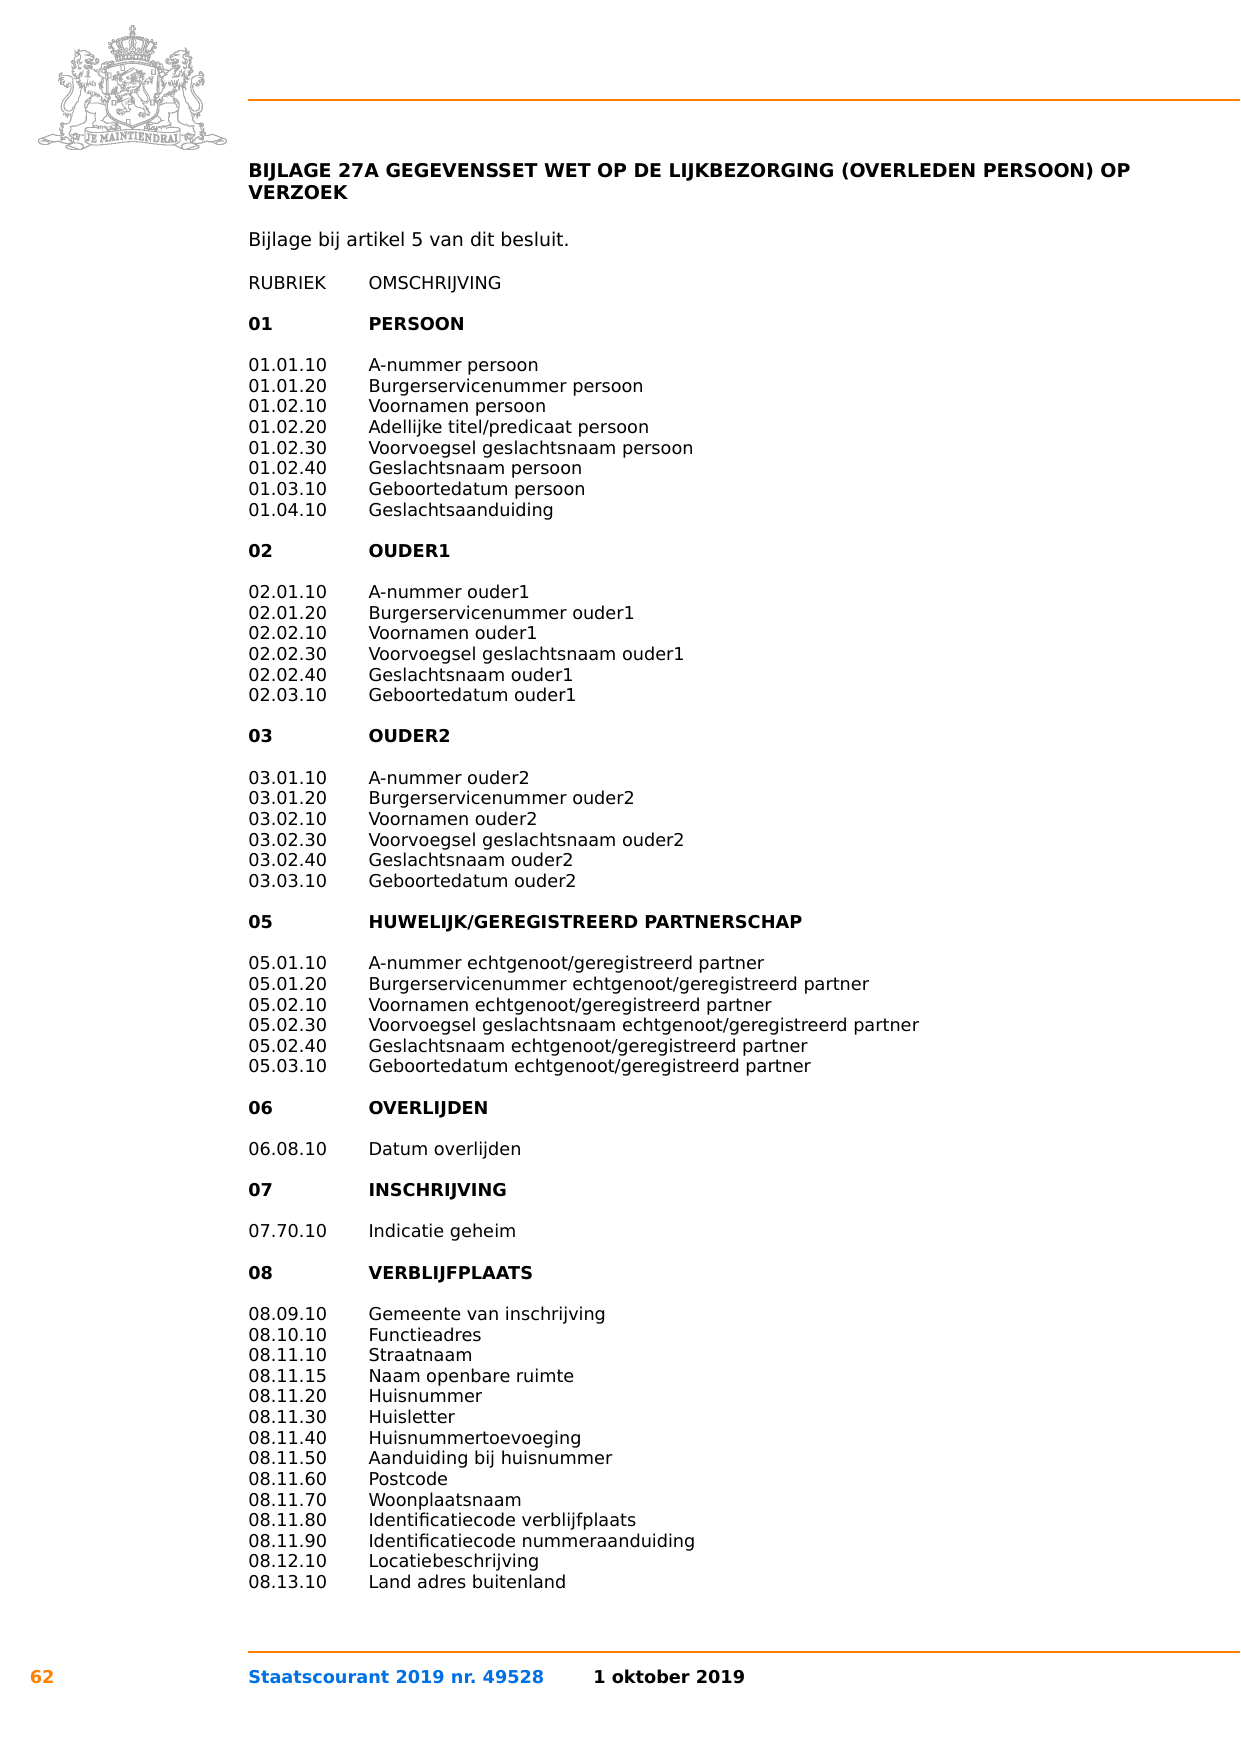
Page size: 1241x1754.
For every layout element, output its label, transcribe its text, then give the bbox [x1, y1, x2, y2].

table_cell PERSOON [363, 314, 1163, 334]
table_cell OUDER1 [363, 541, 1163, 561]
table_cell HUWELIJK/GEREGISTREERD PARTNERSCHAP [363, 912, 1163, 933]
table_cell 03.02.30 [248, 830, 362, 850]
table_cell 08.12.10 [248, 1551, 362, 1572]
table_cell A-nummer persoon [363, 355, 1163, 376]
table_cell Huisletter [363, 1407, 1163, 1428]
table_cell 08.10.10 [248, 1325, 362, 1345]
table_cell 01.04.10 [248, 500, 362, 520]
table_cell 08.11.70 [248, 1490, 362, 1510]
table_cell [363, 1242, 1163, 1263]
table_cell Indicatie geheim [363, 1221, 1163, 1242]
table_cell 01.02.20 [248, 417, 362, 438]
picture [38, 25, 227, 150]
table_cell 08.11.10 [248, 1345, 362, 1366]
table_cell 01.02.30 [248, 438, 362, 458]
table_header OMSCHRIJVING [363, 273, 1163, 293]
table_cell [248, 335, 362, 355]
table_cell [248, 1283, 362, 1304]
table_cell Woonplaatsnaam [363, 1490, 1163, 1510]
table_cell [248, 1118, 362, 1139]
table_cell 03.01.20 [248, 788, 362, 809]
table_cell 01.03.10 [248, 479, 362, 499]
table_cell Voorvoegsel geslachtsnaam echtgenoot/geregistreerd partner [363, 1015, 1163, 1036]
table_cell Burgerservicenummer ouder2 [363, 788, 1163, 809]
table_cell Geslachtsnaam persoon [363, 458, 1163, 479]
table_cell Naam openbare ruimte [363, 1366, 1163, 1386]
table_cell Geboortedatum ouder2 [363, 871, 1163, 891]
table_cell [248, 561, 362, 582]
table_cell 05 [248, 912, 362, 933]
table_cell [363, 1160, 1163, 1180]
table_cell 01.01.10 [248, 355, 362, 376]
table_cell OVERLIJDEN [363, 1098, 1163, 1118]
table_cell 02 [248, 541, 362, 561]
table_cell 07.70.10 [248, 1221, 362, 1242]
table_cell Geboortedatum echtgenoot/geregistreerd partner [363, 1056, 1163, 1077]
table_cell Postcode [363, 1469, 1163, 1489]
table_cell [363, 1118, 1163, 1139]
table_cell 03.02.10 [248, 809, 362, 829]
table_cell A-nummer echtgenoot/geregistreerd partner [363, 953, 1163, 974]
subtitle BIJLAGE 27A GEGEVENSSET WET OP DE LIJKBEZORGING (OVERLEDEN PERSOON) OP VERZOEK [248, 160, 1163, 204]
table_cell [363, 1201, 1163, 1221]
table_cell 05.02.40 [248, 1036, 362, 1056]
table_cell Land adres buitenland [363, 1572, 1163, 1593]
text Bijlage bij artikel 5 van dit besluit. [248, 229, 1163, 251]
table_cell 05.03.10 [248, 1056, 362, 1077]
table_cell Huisnummertoevoeging [363, 1428, 1163, 1448]
table_cell 08.11.15 [248, 1366, 362, 1386]
table_cell 02.01.20 [248, 603, 362, 623]
table_cell [248, 1077, 362, 1098]
table_cell 01.01.20 [248, 376, 362, 396]
table_cell Geslachtsnaam echtgenoot/geregistreerd partner [363, 1036, 1163, 1056]
table_cell 08.11.40 [248, 1428, 362, 1448]
table_cell [363, 747, 1163, 768]
table_cell 03.02.40 [248, 850, 362, 871]
table_cell Datum overlijden [363, 1139, 1163, 1159]
table_cell [363, 933, 1163, 953]
table_cell 05.02.30 [248, 1015, 362, 1036]
table_cell Huisnummer [363, 1386, 1163, 1407]
table_cell Geslachtsnaam ouder2 [363, 850, 1163, 871]
table_cell [363, 520, 1163, 541]
table_cell Voornamen ouder1 [363, 623, 1163, 644]
table_cell Straatnaam [363, 1345, 1163, 1366]
table_cell 08.09.10 [248, 1304, 362, 1324]
table_cell Voorvoegsel geslachtsnaam ouder2 [363, 830, 1163, 850]
table_cell [363, 561, 1163, 582]
table_cell Adellijke titel/predicaat persoon [363, 417, 1163, 438]
table_cell Geboortedatum ouder1 [363, 685, 1163, 706]
table_cell 08.11.20 [248, 1386, 362, 1407]
table_cell 02.03.10 [248, 685, 362, 706]
table_cell A-nummer ouder2 [363, 768, 1163, 788]
table_cell Functieadres [363, 1325, 1163, 1345]
table_cell [363, 891, 1163, 912]
table_cell 02.02.10 [248, 623, 362, 644]
table_cell [248, 933, 362, 953]
table_cell 03 [248, 726, 362, 747]
table_cell 01 [248, 314, 362, 334]
table_cell 03.03.10 [248, 871, 362, 891]
table_cell [363, 335, 1163, 355]
table_cell Voornamen echtgenoot/geregistreerd partner [363, 995, 1163, 1015]
table_cell [363, 706, 1163, 726]
table_cell Voorvoegsel geslachtsnaam persoon [363, 438, 1163, 458]
table_header RUBRIEK [248, 273, 362, 293]
table_cell 05.01.10 [248, 953, 362, 974]
table_cell [363, 1283, 1163, 1304]
table_cell OUDER2 [363, 726, 1163, 747]
table_cell 08.11.80 [248, 1510, 362, 1531]
table_cell Aanduiding bij huisnummer [363, 1448, 1163, 1469]
table_cell Voornamen ouder2 [363, 809, 1163, 829]
table_cell Gemeente van inschrijving [363, 1304, 1163, 1324]
table_cell [248, 706, 362, 726]
table_cell [248, 1242, 362, 1263]
table_cell 08.11.90 [248, 1531, 362, 1551]
table_cell 08.11.60 [248, 1469, 362, 1489]
table_cell [248, 1201, 362, 1221]
table_cell 08 [248, 1263, 362, 1283]
table_cell 05.02.10 [248, 995, 362, 1015]
table_cell Burgerservicenummer ouder1 [363, 603, 1163, 623]
table_cell VERBLIJFPLAATS [363, 1263, 1163, 1283]
table_cell [363, 1077, 1163, 1098]
table_cell 08.11.50 [248, 1448, 362, 1469]
table_cell 07 [248, 1180, 362, 1201]
table_cell 01.02.10 [248, 396, 362, 417]
table_cell INSCHRIJVING [363, 1180, 1163, 1201]
table_cell [248, 1160, 362, 1180]
table_cell Geslachtsnaam ouder1 [363, 665, 1163, 685]
table_cell 08.11.30 [248, 1407, 362, 1428]
table_cell 02.02.40 [248, 665, 362, 685]
table_cell Voorvoegsel geslachtsnaam ouder1 [363, 644, 1163, 664]
table_cell [248, 293, 362, 314]
table_cell Geslachtsaanduiding [363, 500, 1163, 520]
table_cell A-nummer ouder1 [363, 582, 1163, 603]
table_cell [248, 747, 362, 768]
table_cell Burgerservicenummer echtgenoot/geregistreerd partner [363, 974, 1163, 994]
table_cell 06 [248, 1098, 362, 1118]
table_cell 05.01.20 [248, 974, 362, 994]
table_cell 02.01.10 [248, 582, 362, 603]
table_cell 08.13.10 [248, 1572, 362, 1593]
table_cell Voornamen persoon [363, 396, 1163, 417]
table_cell Geboortedatum persoon [363, 479, 1163, 499]
table_cell 03.01.10 [248, 768, 362, 788]
table_cell [248, 891, 362, 912]
table_cell Burgerservicenummer persoon [363, 376, 1163, 396]
table_cell [248, 520, 362, 541]
table_cell Identificatiecode verblijfplaats [363, 1510, 1163, 1531]
table_cell Locatiebeschrijving [363, 1551, 1163, 1572]
table_cell 06.08.10 [248, 1139, 362, 1159]
table_cell [363, 293, 1163, 314]
table_cell 02.02.30 [248, 644, 362, 664]
table_cell 01.02.40 [248, 458, 362, 479]
table_cell Identificatiecode nummeraanduiding [363, 1531, 1163, 1551]
